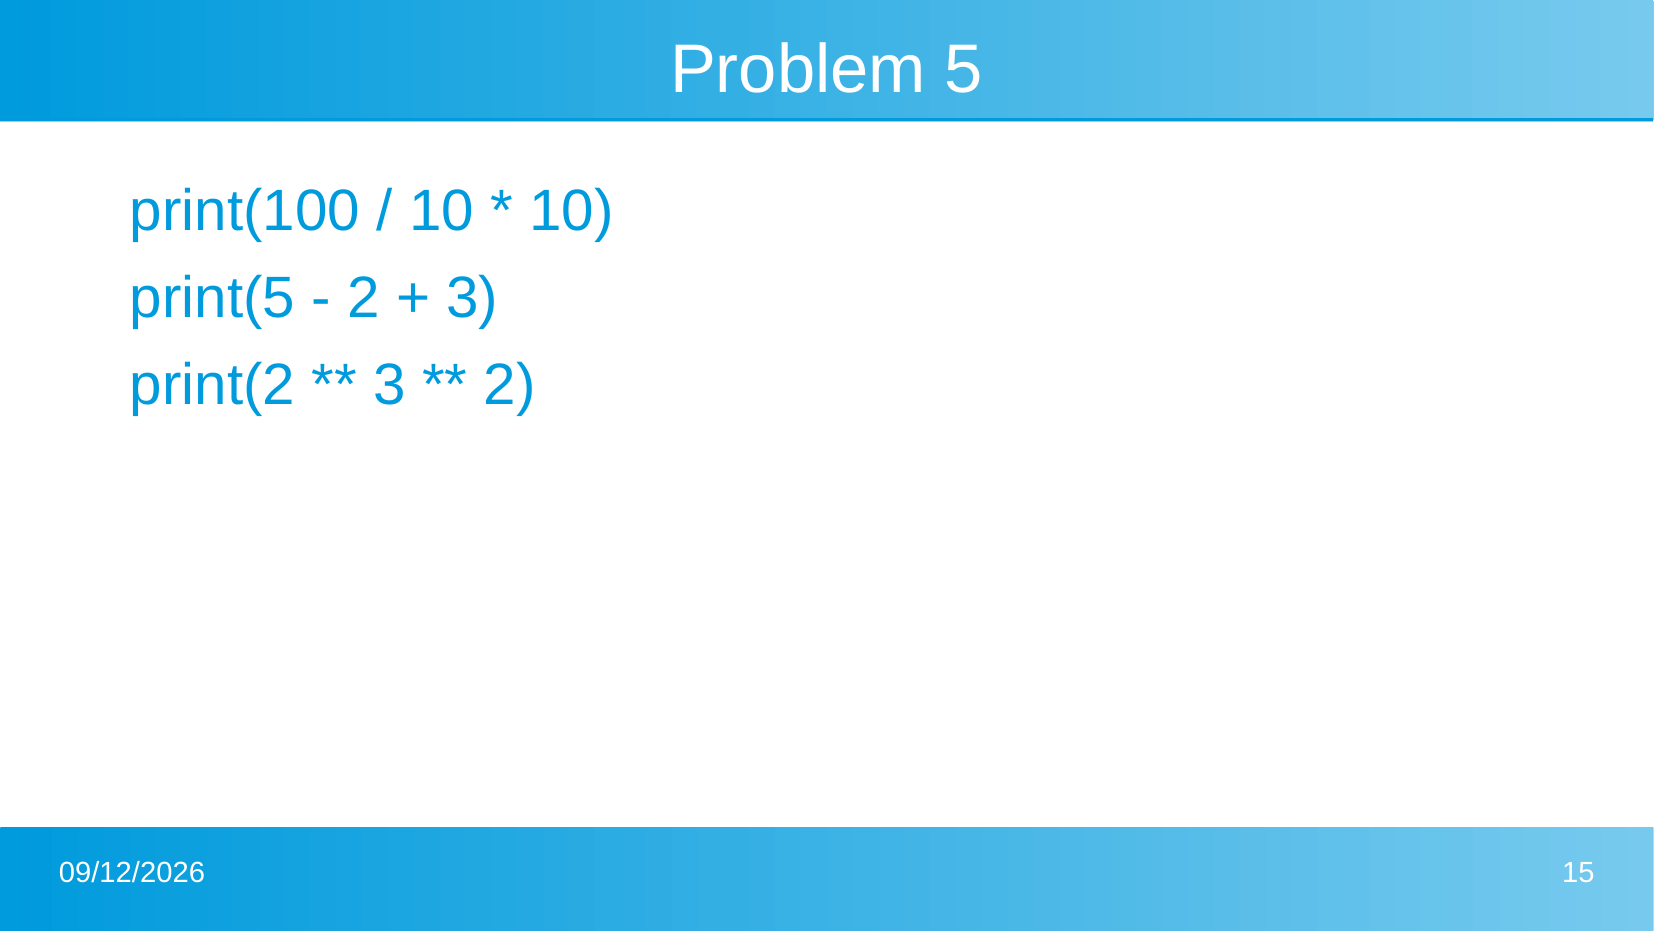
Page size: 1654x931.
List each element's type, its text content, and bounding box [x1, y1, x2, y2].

title Problem 5 [59, 29, 1595, 108]
list print(100 / 10 * 10) print(5 - 2 + 3) print(2 ** 3 ** 2) [59, 177, 1595, 768]
